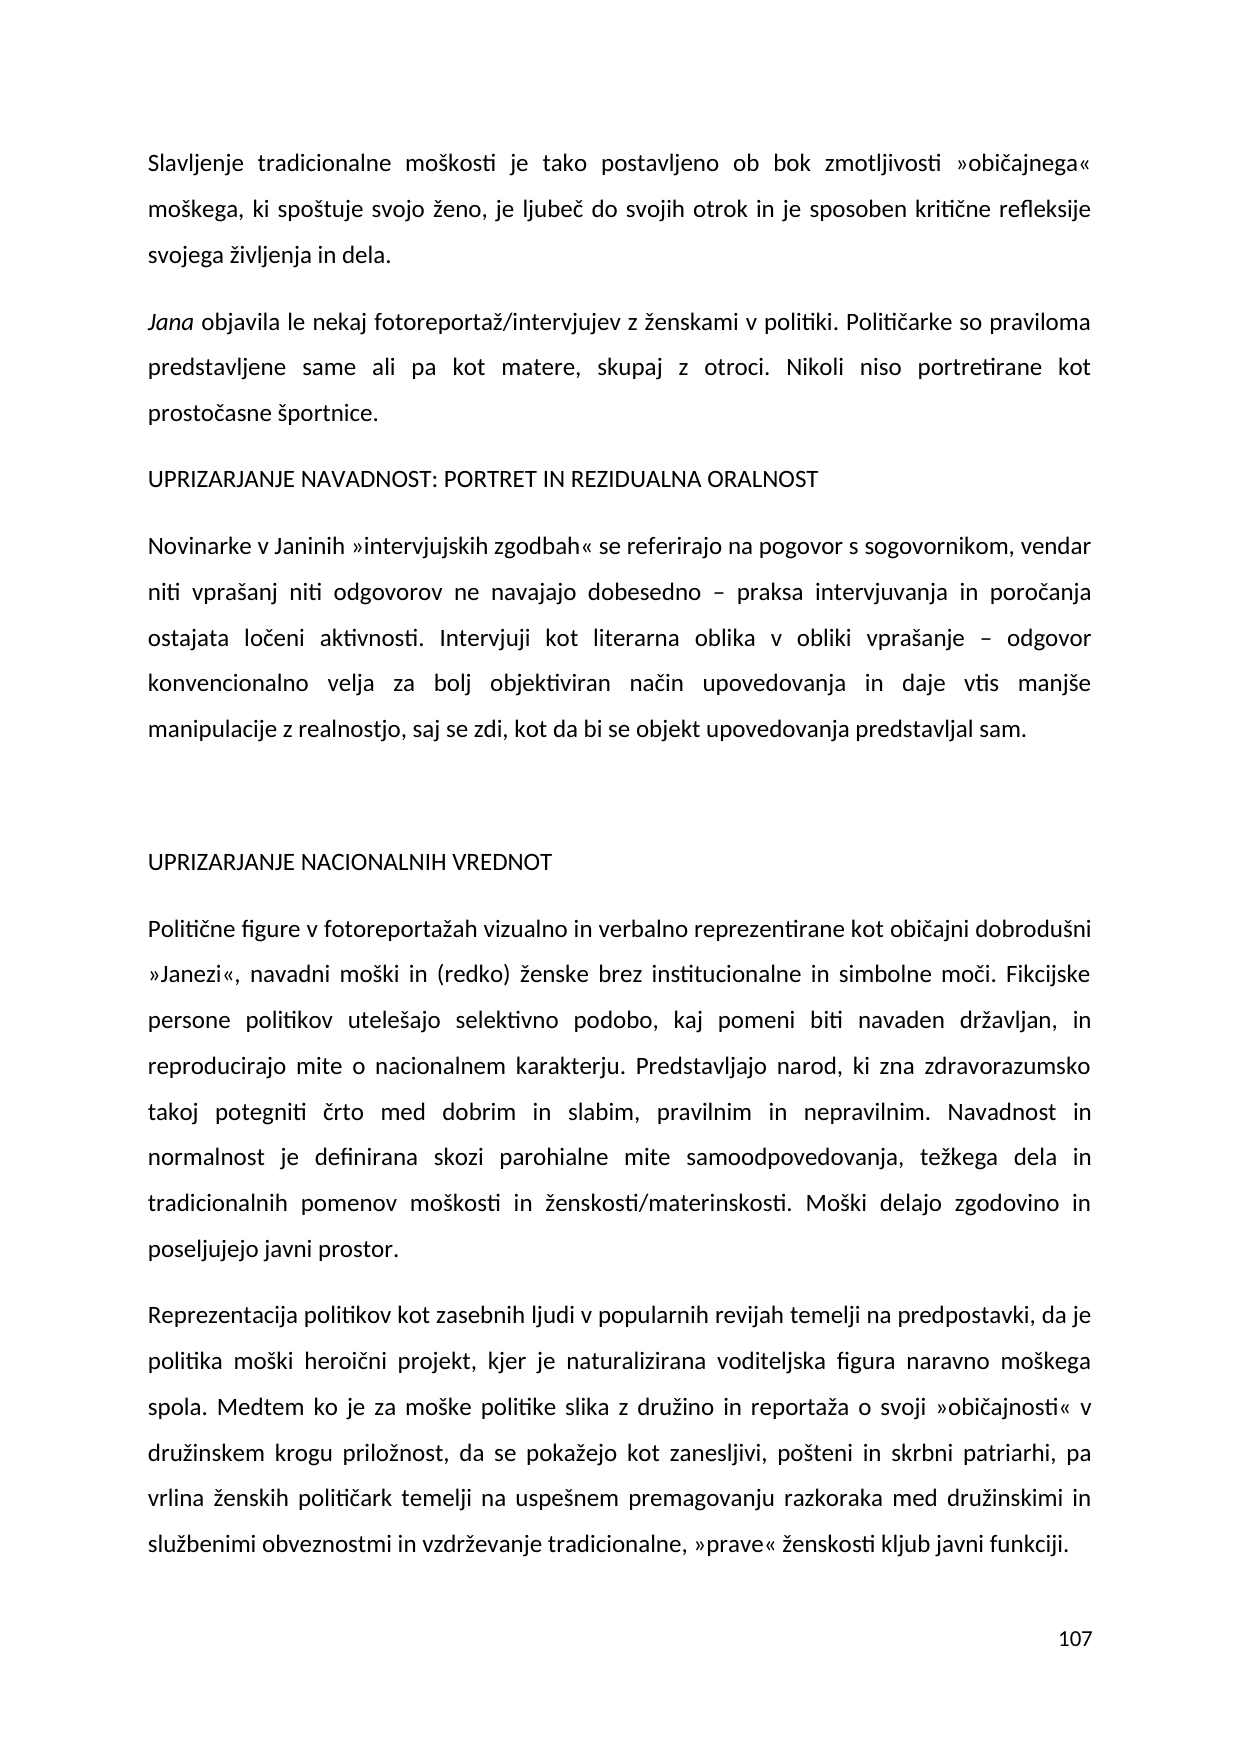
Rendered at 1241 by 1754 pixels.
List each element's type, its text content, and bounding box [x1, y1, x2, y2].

text Jana objavila le nekaj fotoreportaž/intervjujev z ženskami v politiki. Političarke so praviloma predstavljene same ali pa kot matere, skupaj z otroci. Nikoli niso portretirane kot prostočasne športnice. [148, 306, 1093, 428]
text Slavljenje tradicionalne moškosti je tako postavljeno ob bok zmotljivosti »običajnega« moškega, ki spoštuje svojo ženo, je ljubeč do svojih otrok in je sposoben kritične refleksije svojega življenja in dela. [148, 148, 1093, 269]
text UPRIZARJANJE NAVADNOST: PORTRET IN REZIDUALNA ORALNOST [148, 464, 1093, 494]
text Politične figure v fotoreportažah vizualno in verbalno reprezentirane kot običajni dobrodušni »Janezi«, navadni moški in (redko) ženske brez institucionalne in simbolne moči. Fikcijske persone politikov utelešajo selektivno podobo, kaj pomeni biti navaden državljan, in reproducirajo mite o nacionalnem karakterju. Predstavljajo narod, ki zna zdravorazumsko takoj potegniti črto med dobrim in slabim, pravilnim in nepravilnim. Navadnost in normalnost je definirana skozi parohialne mite samoodpovedovanja, težkega dela in tradicionalnih pomenov moškosti in ženskosti/materinskosti. Moški delajo zgodovino in poseljujejo javni prostor. [148, 913, 1093, 1263]
text Novinarke v Janinih »intervjujskih zgodbah« se referirajo na pogovor s sogovornikom, vendar niti vprašanj niti odgovorov ne navajajo dobesedno – praksa intervjuvanja in poročanja ostajata ločeni aktivnosti. Intervjuji kot literarna oblika v obliki vprašanje – odgovor konvencionalno velja za bolj objektiviran način upovedovanja in daje vtis manjše manipulacije z realnostjo, saj se zdi, kot da bi se objekt upovedovanja predstavljal sam. [148, 530, 1093, 744]
text UPRIZARJANJE NACIONALNIH VREDNOT [148, 846, 1093, 877]
text Reprezentacija politikov kot zasebnih ljudi v popularnih revijah temelji na predpostavki, da je politika moški heroični projekt, kjer je naturalizirana voditeljska figura naravno moškega spola. Medtem ko je za moške politike slika z družino in reportaža o svoji »običajnosti« v družinskem krogu priložnost, da se pokažejo kot zanesljivi, pošteni in skrbni patriarhi, pa vrlina ženskih političark temelji na uspešnem premagovanju razkoraka med družinskimi in službenimi obveznostmi in vzdrževanje tradicionalne, »prave« ženskosti kljub javni funkciji. [148, 1299, 1093, 1559]
